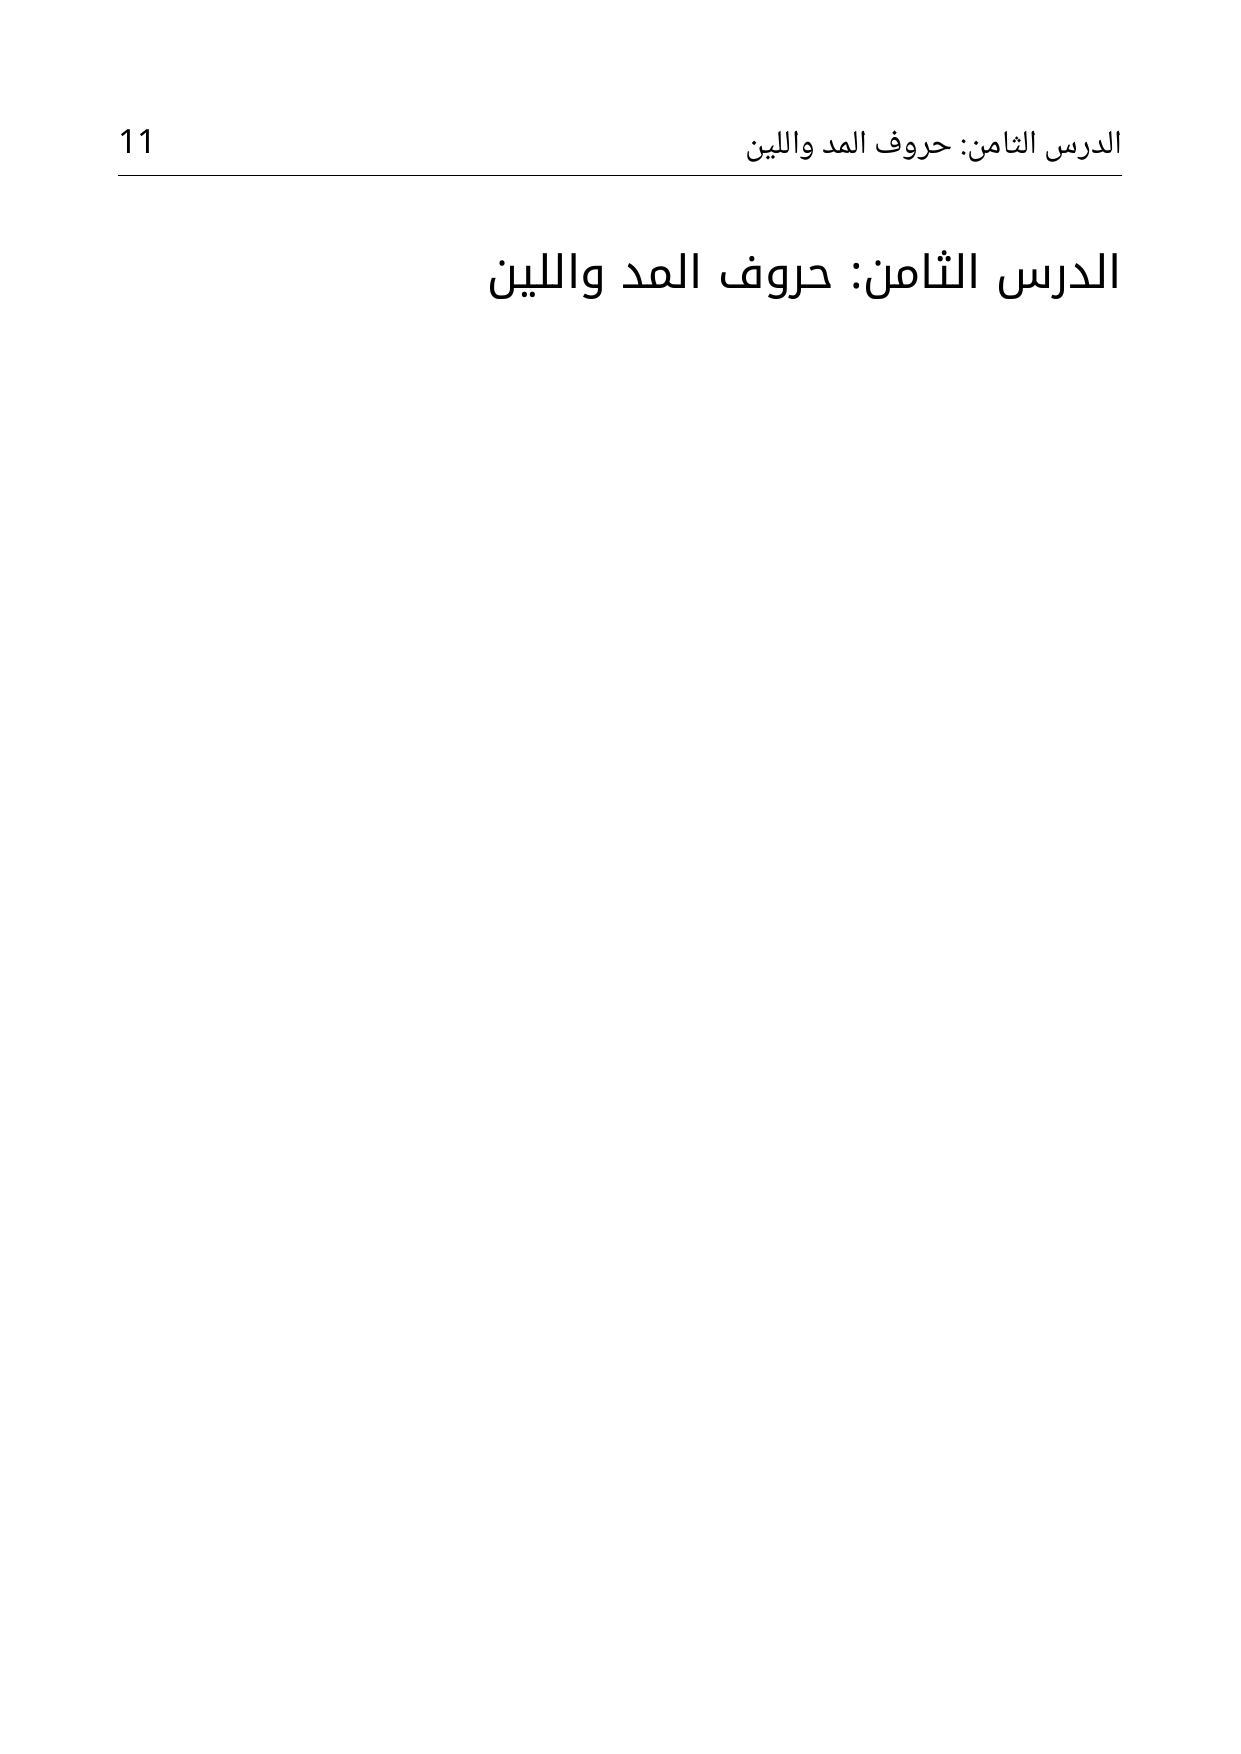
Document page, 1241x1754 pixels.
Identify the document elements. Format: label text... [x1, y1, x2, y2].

subtitle الدرس الثامن: حروف المد واللين [118, 230, 1122, 317]
